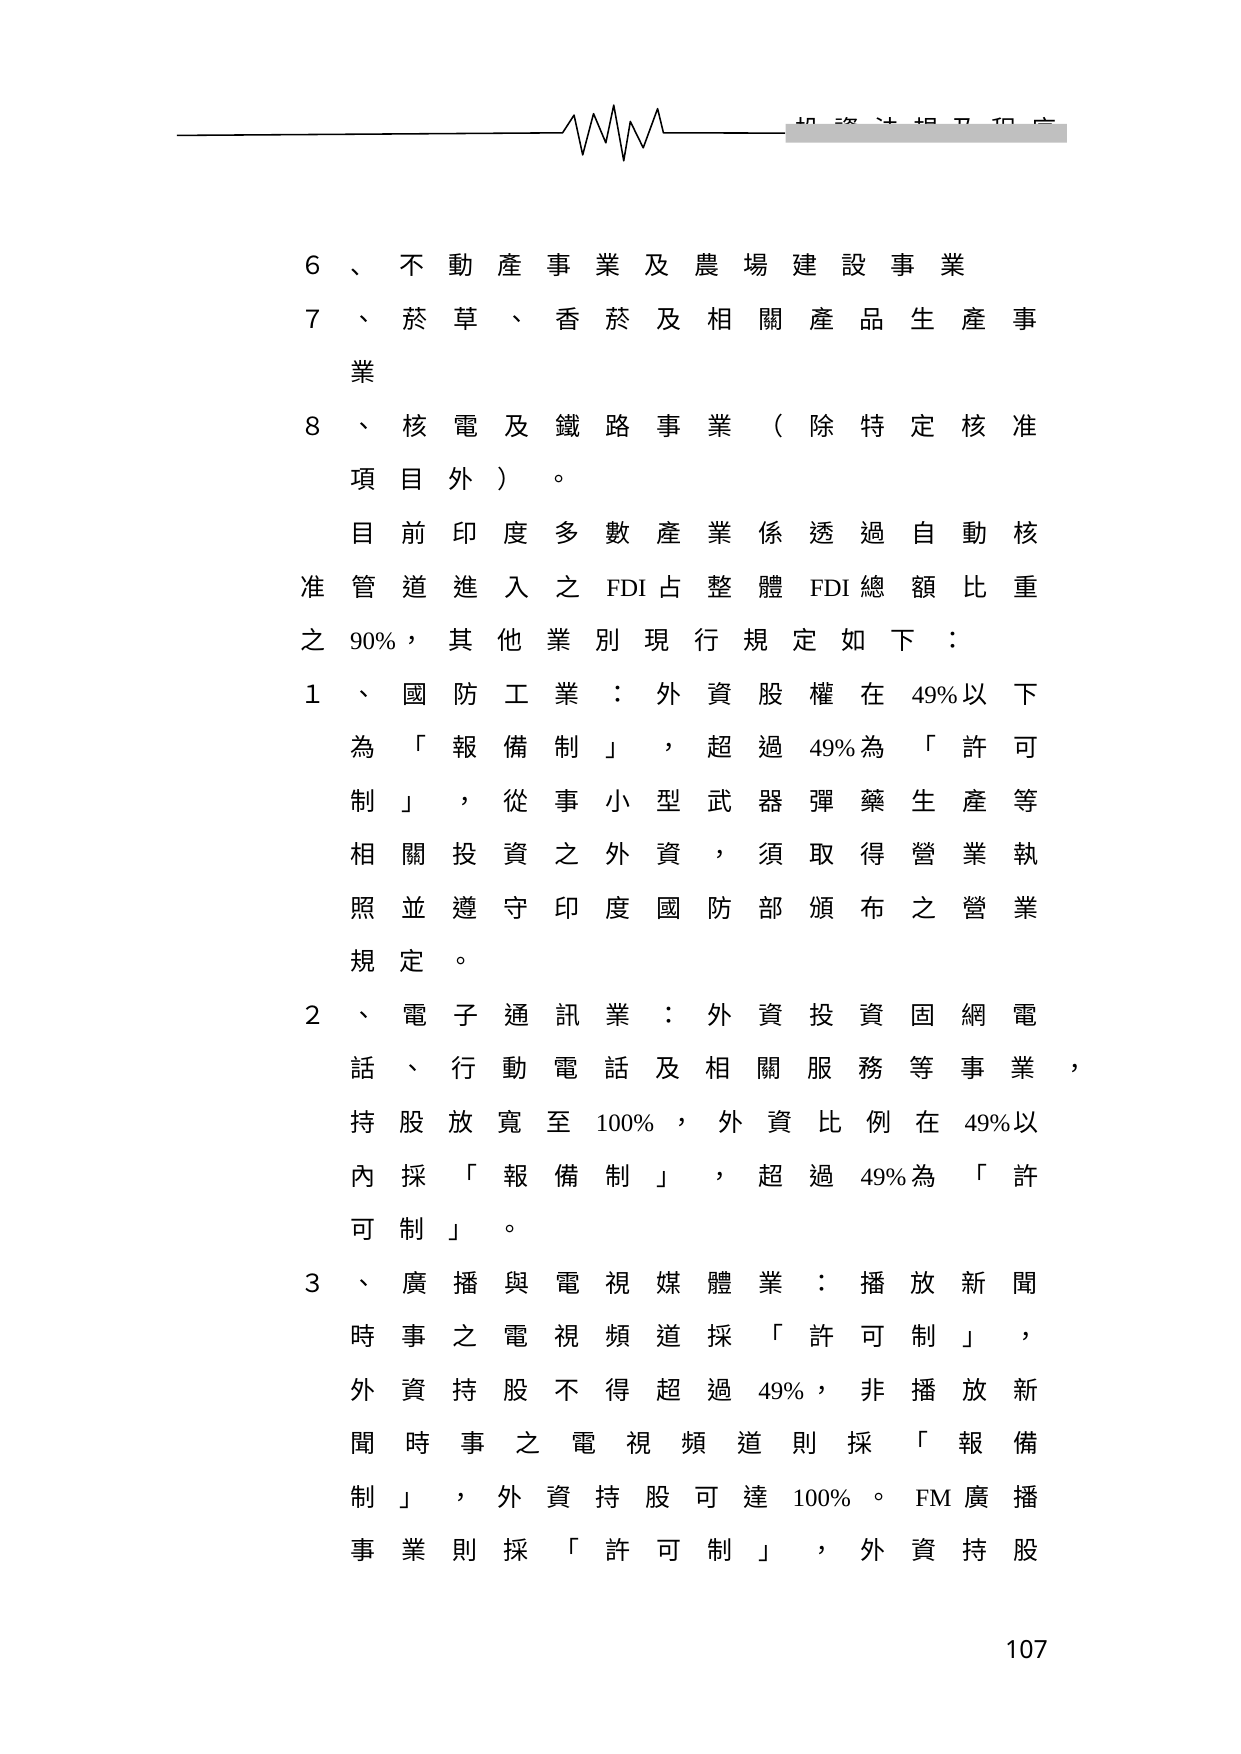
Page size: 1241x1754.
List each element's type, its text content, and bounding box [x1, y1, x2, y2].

text ３、廣播與電視媒體業：播放新聞時事之電視頻道採「許可制」，外資持股不得超過49%，非播放新聞時事之電視頻道則採「報備制」，外資持股可達100%。FM廣播事業則採「許可制」，外資持股 [276, 1254, 1063, 1576]
text ８、核電及鐵路事業（除特定核准項目外）。 [276, 398, 1063, 505]
text 目前印度多數產業係透過自動核准管道進入之FDI占整體FDI總額比重之90%，其他業別現行規定如下： [276, 505, 1063, 666]
text １、國防工業：外資股權在49%以下為「報備制」，超過49%為「許可制」，從事小型武器彈藥生產等相關投資之外資，須取得營業執照並遵守印度國防部頒布之營業規定。 [276, 666, 1063, 987]
text ７、菸草、香菸及相關產品生產事業 [276, 291, 1063, 398]
text ６、不動產事業及農場建設事業 [276, 237, 1063, 291]
text ２、電子通訊業：外資投資固網電話、行動電話及相關服務等事業，持股放寬至100%，外資比例在49%以內採「報備制」，超過49%為「許可制」。 [276, 987, 1063, 1254]
